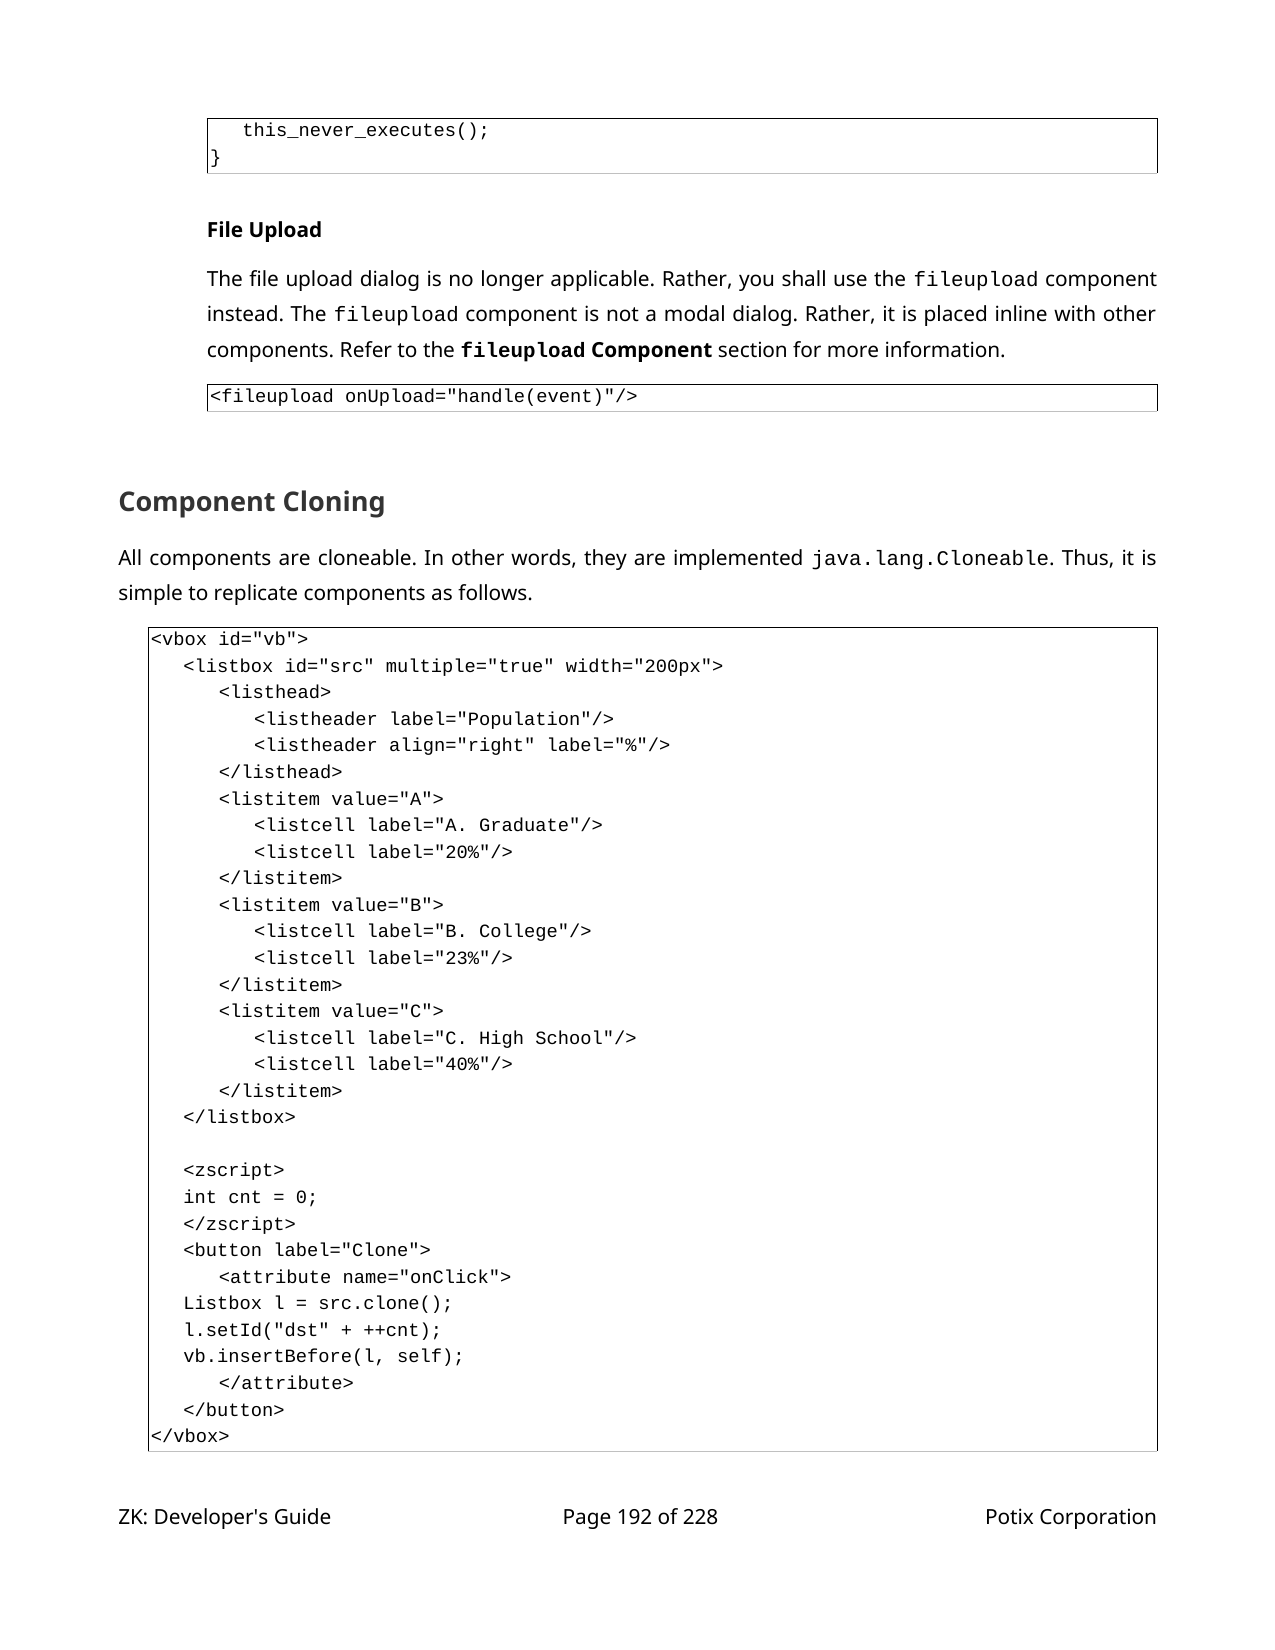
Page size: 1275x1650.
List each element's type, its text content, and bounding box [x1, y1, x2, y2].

subtitle Component Cloning [118, 482, 1157, 519]
text <fileupload onUpload="handle(event)"/> [208, 385, 1157, 411]
text All components are cloneable. In other words, they are implemented java.lang.Cloneable. Thus, it is simple to replicate components as follows. [118, 543, 1157, 606]
text this_never_executes(); [208, 119, 1157, 142]
subtitle File Upload [207, 215, 1157, 243]
text } [208, 145, 1157, 173]
text The file upload dialog is no longer applicable. Rather, you shall use the fileupload component instead. The fileupload component is not a modal dialog. Rather, it is placed inline with other components. Refer to the fileupload Component section for more information. [207, 264, 1157, 363]
text <vbox id="vb"> <listbox id="src" multiple="true" width="200px"> <listhead> <listheader label="Population"/> <listheader align="right" label="%"/> </listhead> <listitem value="A"> <listcell label="A. Graduate"/> <listcell label="20%"/> </listitem> <listitem value="B"> <listcell label="B. College"/> <listcell label="23%"/> </listitem> <listitem value="C"> <listcell label="C. High School"/> <listcell label="40%"/> </listitem> </listbox> <zscript> int cnt = 0; </zscript> <button label="Clone"> <attribute name="onClick"> Listbox l = src.clone(); l.setId("dst" + ++cnt); vb.insertBefore(l, self); </attribute> </button> </vbox> [149, 628, 1157, 1451]
